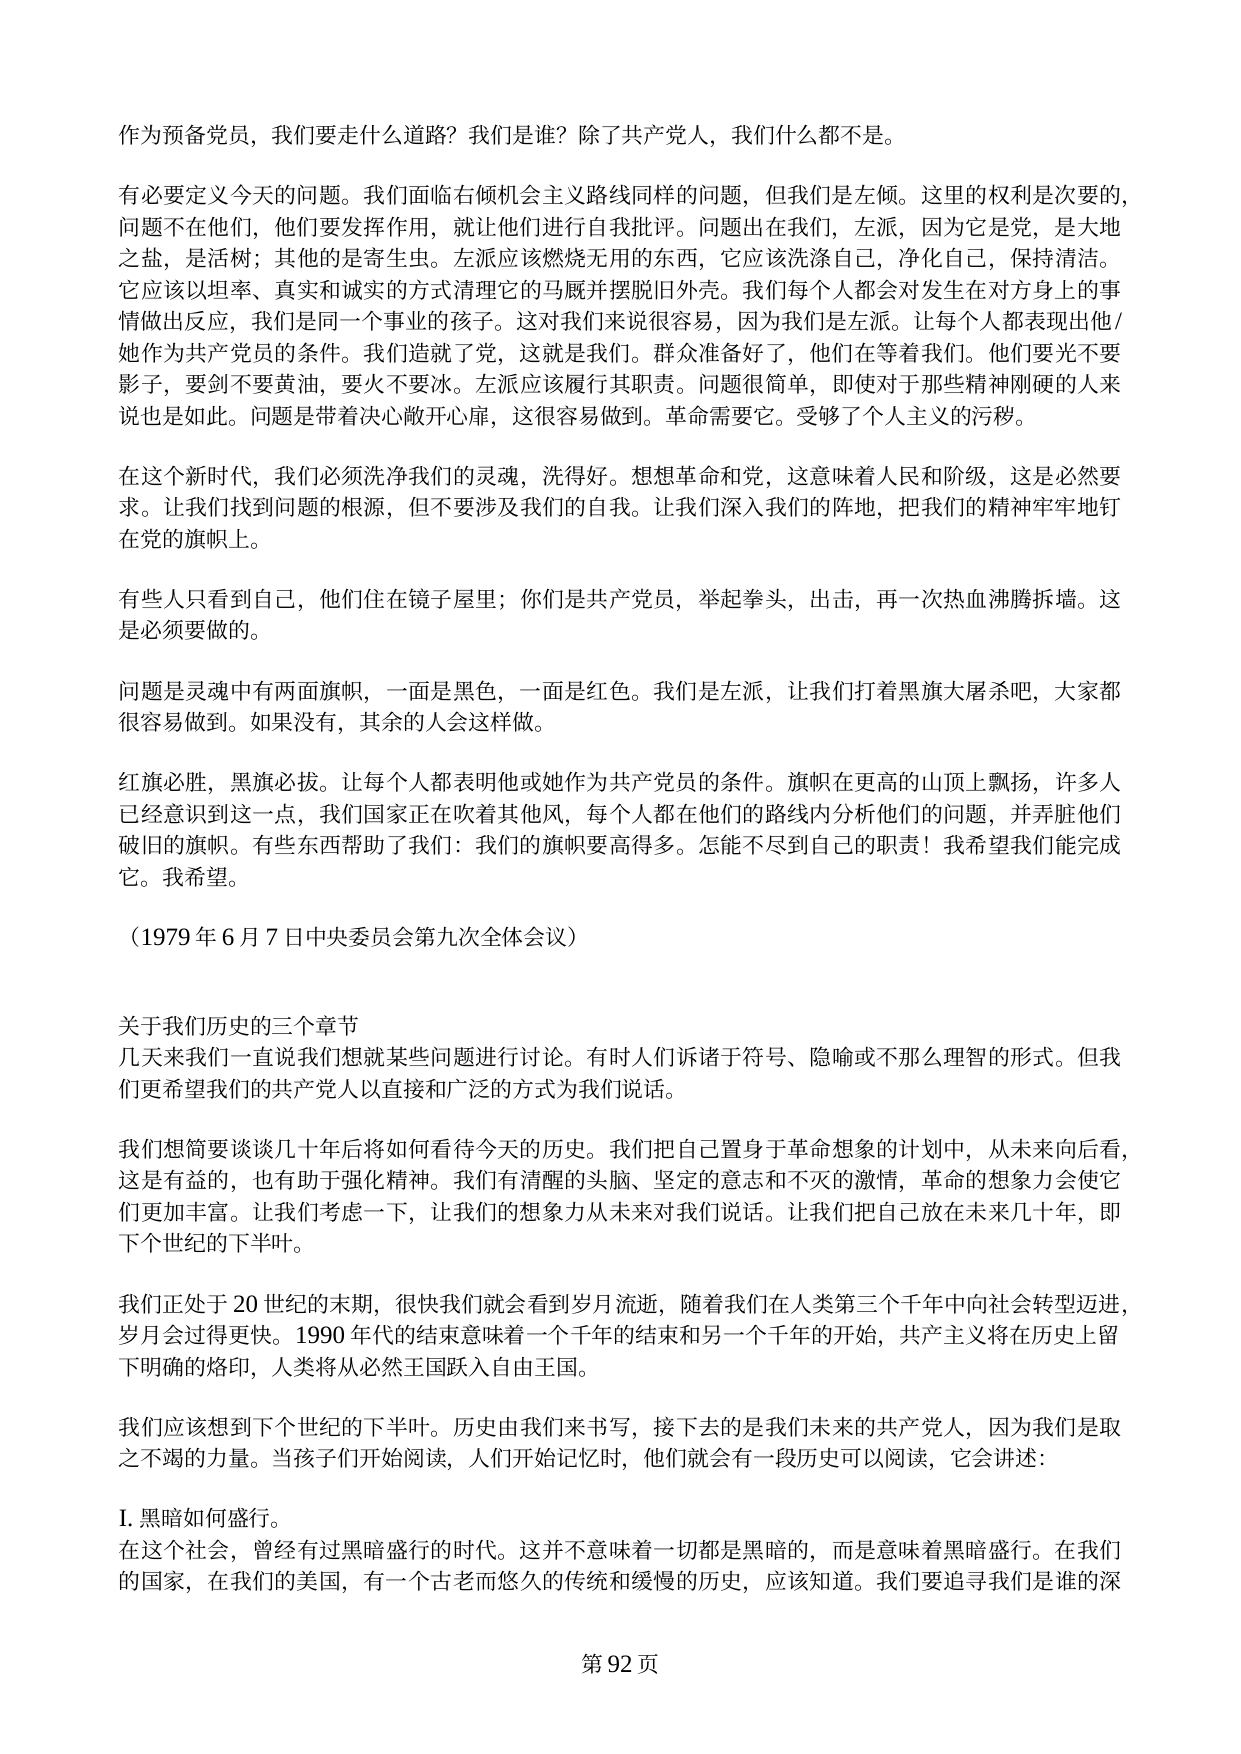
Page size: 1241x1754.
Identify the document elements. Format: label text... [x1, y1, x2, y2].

text 我们应该想到下个世纪的下半叶。历史由我们来书写，接下去的是我们未来的共产党人，因为我们是取之不竭的力量。当孩子们开始阅读，人们开始记忆时，他们就会有一段历史可以阅读，它会讲述： [118, 1410, 1122, 1473]
text 关于我们历史的三个章节 [118, 1009, 1122, 1041]
text 在这个社会，曾经有过黑暗盛行的时代。这并不意味着一切都是黑暗的，而是意味着黑暗盛行。在我们的国家，在我们的美国，有一个古老而悠久的传统和缓慢的历史，应该知道。我们要追寻我们是谁的深 [118, 1533, 1122, 1596]
text I. 黑暗如何盛行。 [118, 1502, 1122, 1533]
text 几天来我们一直说我们想就某些问题进行讨论。有时人们诉诸于符号、隐喻或不那么理智的形式。但我们更希望我们的共产党人以直接和广泛的方式为我们说话。 [118, 1041, 1122, 1103]
text 有必要定义今天的问题。我们面临右倾机会主义路线同样的问题，但我们是左倾。这里的权利是次要的，问题不在他们，他们要发挥作用，就让他们进行自我批评。问题出在我们，左派，因为它是党，是大地之盐，是活树；其他的是寄生虫。左派应该燃烧无用的东西，它应该洗涤自己，净化自己，保持清洁。它应该以坦率、真实和诚实的方式清理它的马厩并摆脱旧外壳。我们每个人都会对发生在对方身上的事情做出反应，我们是同一个事业的孩子。这对我们来说很容易，因为我们是左派。让每个人都表现出他/她作为共产党员的条件。我们造就了党，这就是我们。群众准备好了，他们在等着我们。他们要光不要影子，要剑不要黄油，要火不要冰。左派应该履行其职责。问题很简单，即使对于那些精神刚硬的人来说也是如此。问题是带着决心敞开心扉，这很容易做到。革命需要它。受够了个人主义的污秽。 [118, 179, 1122, 430]
text 我们想简要谈谈几十年后将如何看待今天的历史。我们把自己置身于革命想象的计划中，从未来向后看，这是有益的，也有助于强化精神。我们有清醒的头脑、坚定的意志和不灭的激情，革命的想象力会使它们更加丰富。让我们考虑一下，让我们的想象力从未来对我们说话。让我们把自己放在未来几十年，即下个世纪的下半叶。 [118, 1132, 1122, 1258]
text 有些人只看到自己，他们住在镜子屋里；你们是共产党员，举起拳头，出击，再一次热血沸腾拆墙。这是必须要做的。 [118, 582, 1122, 645]
text 作为预备党员，我们要走什么道路？我们是谁？除了共产党人，我们什么都不是。 [118, 118, 1122, 150]
text 问题是灵魂中有两面旗帜，一面是黑色，一面是红色。我们是左派，让我们打着黑旗大屠杀吧，大家都很容易做到。如果没有，其余的人会这样做。 [118, 674, 1122, 737]
text （1979年6月7日中央委员会第九次全体会议） [118, 920, 1122, 952]
text 红旗必胜，黑旗必拔。让每个人都表明他或她作为共产党员的条件。旗帜在更高的山顶上飘扬，许多人已经意识到这一点，我们国家正在吹着其他风，每个人都在他们的路线内分析他们的问题，并弄脏他们破旧的旗帜。有些东西帮助了我们：我们的旗帜要高得多。怎能不尽到自己的职责！我希望我们能完成它。我希望。 [118, 766, 1122, 891]
text 我们正处于20世纪的末期，很快我们就会看到岁月流逝，随着我们在人类第三个千年中向社会转型迈进，岁月会过得更快。1990年代的结束意味着一个千年的结束和另一个千年的开始，共产主义将在历史上留下明确的烙印，人类将从必然王国跃入自由王国。 [118, 1287, 1122, 1381]
text 在这个新时代，我们必须洗净我们的灵魂，洗得好。想想革命和党，这意味着人民和阶级，这是必然要求。让我们找到问题的根源，但不要涉及我们的自我。让我们深入我们的阵地，把我们的精神牢牢地钉在党的旗帜上。 [118, 459, 1122, 553]
